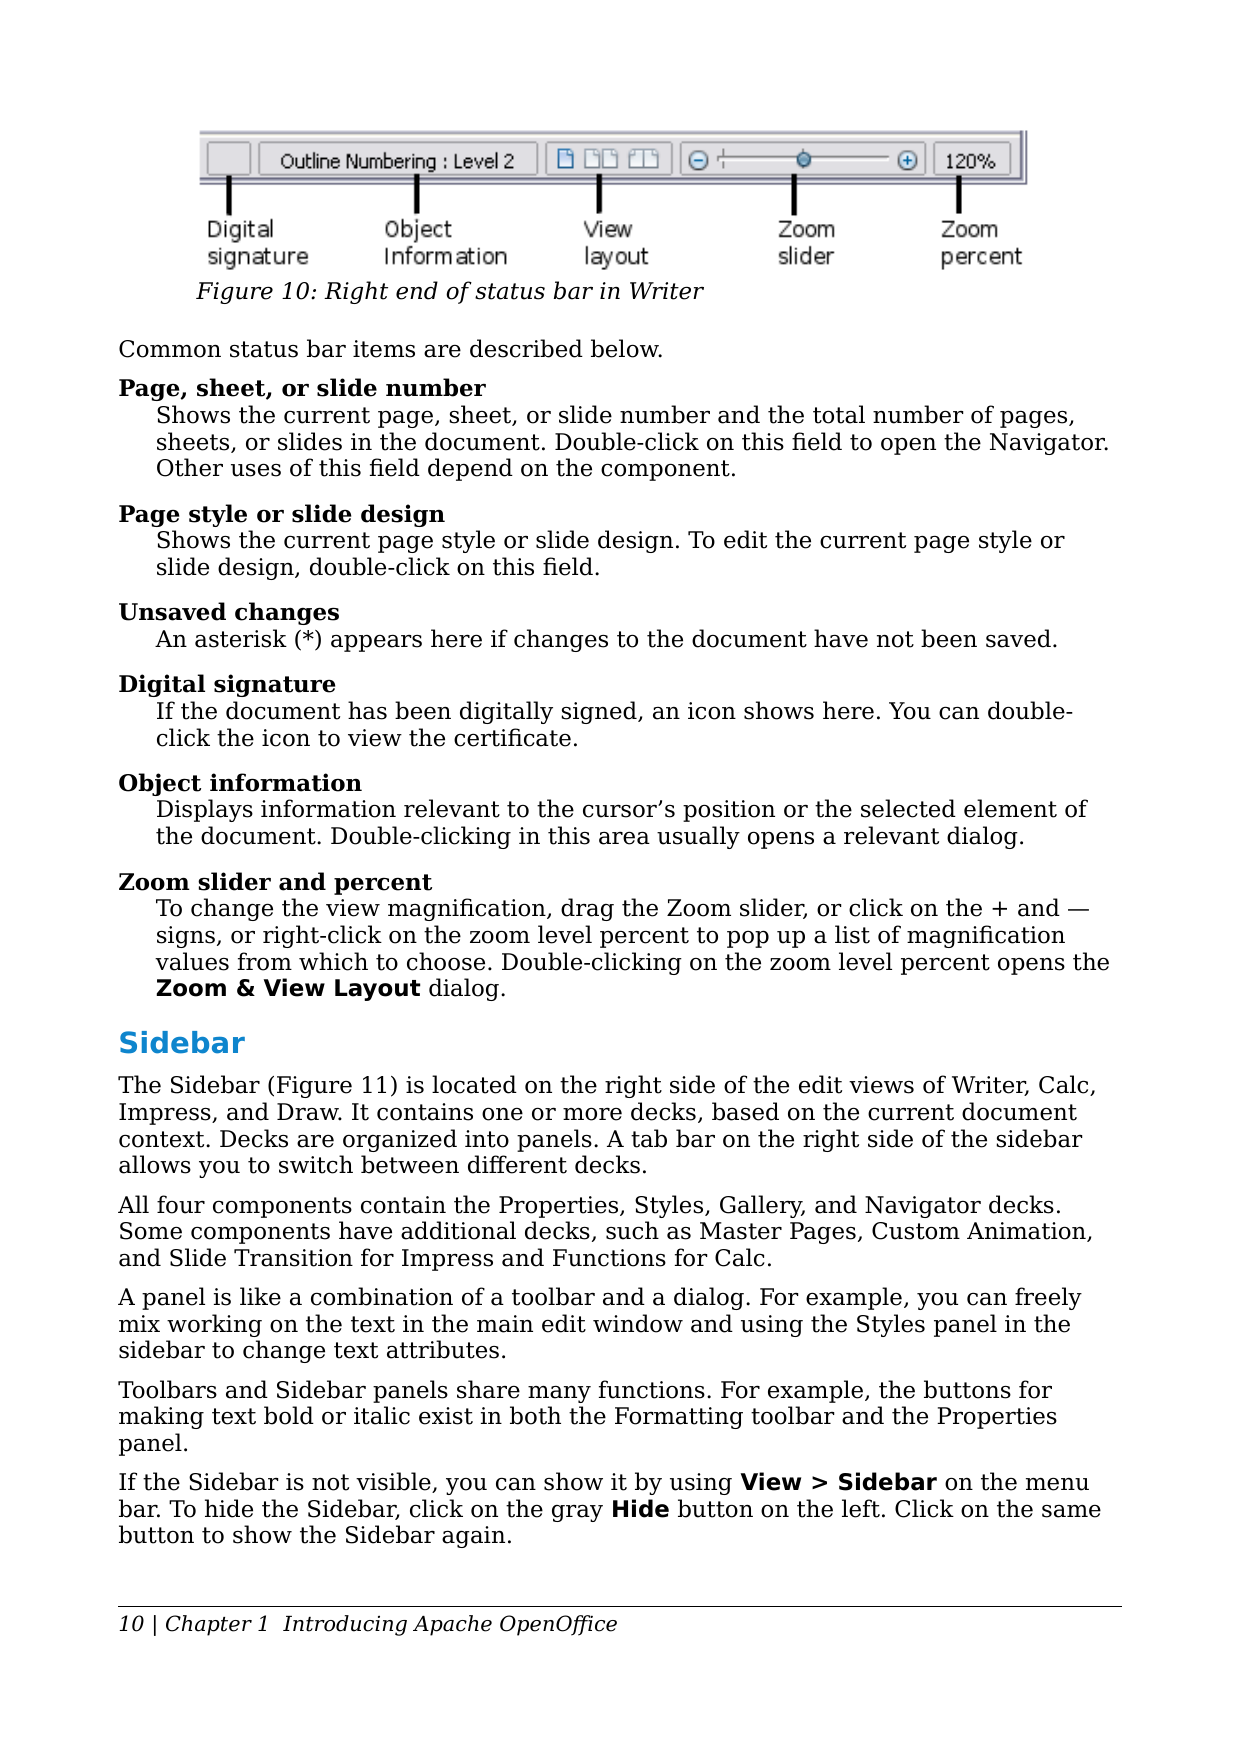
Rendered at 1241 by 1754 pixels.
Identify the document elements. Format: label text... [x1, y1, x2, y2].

text Toolbars and Sidebar panels share many functions. For example, the buttons for making text bold or italic exist in both the Formatting toolbar and the Properties panel. [118, 1377, 1122, 1457]
text Page, sheet, or slide number [118, 375, 1122, 402]
subtitle Sidebar [118, 1026, 1122, 1060]
text Object information [118, 770, 1122, 797]
text A panel is like a combination of a toolbar and a dialog. For example, you can freely mix working on the text in the main edit window and using the Styles panel in the sidebar to change text attributes. [118, 1284, 1122, 1364]
text An asterisk (*) appears here if changes to the document have not been saved. [156, 626, 1122, 653]
text Page style or slide design [118, 501, 1122, 527]
text If the Sidebar is not visible, you can show it by using View > Sidebar on the menu bar. To hide the Sidebar, click on the gray Hide button on the left. Click on the same button to show the Sidebar again. [118, 1469, 1122, 1549]
list Common status bar items are described below. [118, 336, 1122, 363]
text Figure 10: Right end of status bar in Writer [196, 279, 1037, 305]
text To change the view magnification, drag the Zoom slider, or click on the + and — signs, or right-click on the zoom level percent to pop up a list of magnification values from which to choose. Double-clicking on the zoom level percent opens the Zoom & View Layout dialog. [156, 895, 1122, 1002]
text The Sidebar (Figure 11) is located on the right side of the edit views of Writer, Calc, Impress, and Draw. It contains one or more decks, based on the current document context. Decks are organized into panels. A tab bar on the right side of the sidebar allows you to switch between different decks. [118, 1073, 1122, 1179]
text Unsaved changes [118, 599, 1122, 626]
text If the document has been digitally signed, an icon shows here. You can double-click the icon to view the certificate. [156, 698, 1122, 751]
text Shows the current page, sheet, or slide number and the total number of pages, sheets, or slides in the document. Double-click on this field to open the Navigator. Other uses of this field depend on the component. [156, 402, 1122, 482]
text Shows the current page style or slide design. To edit the current page style or slide design, double-click on this field. [156, 527, 1122, 581]
text Displays information relevant to the cursor’s position or the selected element of the document. Double-clicking in this area usually opens a relevant dialog. [156, 797, 1122, 850]
text Digital signature [118, 671, 1122, 698]
text All four components contain the Properties, Styles, Gallery, and Navigator decks. Some components have additional decks, such as Master Pages, Custom Animation, and Slide Transition for Impress and Functions for Calc. [118, 1192, 1122, 1272]
picture [196, 118, 1037, 279]
text Zoom slider and percent [118, 868, 1122, 895]
